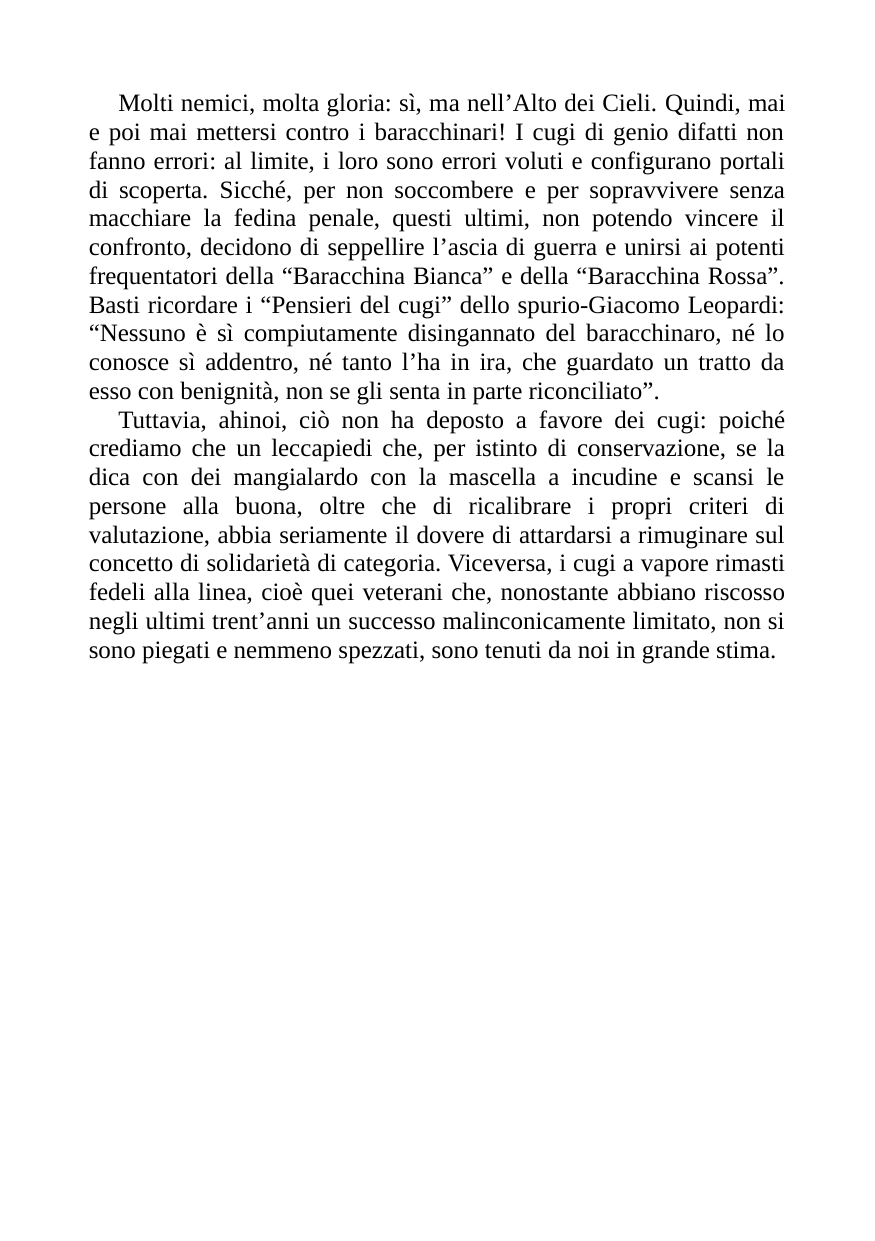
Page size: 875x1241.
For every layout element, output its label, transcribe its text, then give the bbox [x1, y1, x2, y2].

text Tuttavia, ahinoi, ciò non ha deposto a favore dei cugi: poiché crediamo che un leccapiedi che, per istinto di conservazione, se la dica con dei mangialardo con la mascella a incudine e scansi le persone alla buona, oltre che di ricalibrare i propri criteri di valutazione, abbia seriamente il dovere di attardarsi a rimuginare sul concetto di solidarietà di categoria. Viceversa, i cugi a vapore rimasti fedeli alla linea, cioè quei veterani che, nonostante abbiano riscosso negli ultimi trent’anni un successo malinconicamente limitato, non si sono piegati e nemmeno spezzati, sono tenuti da noi in grande stima. [88, 405, 786, 663]
text Molti nemici, molta gloria: sì, ma nell’Alto dei Cieli. Quindi, mai e poi mai mettersi contro i baracchinari! I cugi di genio difatti non fanno errori: al limite, i loro sono errori voluti e configurano portali di scoperta. Sicché, per non soccombere e per sopravvivere senza macchiare la fedina penale, questi ultimi, non potendo vincere il confronto, decidono di seppellire l’ascia di guerra e unirsi ai potenti frequentatori della “Baracchina Bianca” e della “Baracchina Rossa”. Basti ricordare i “Pensieri del cugi” dello spurio-Giacomo Leopardi: “Nessuno è sì compiutamente disingannato del baracchinaro, né lo conosce sì addentro, né tanto l’ha in ira, che guardato un tratto da esso con benignità, non se gli senta in parte riconciliato”. [88, 88, 786, 405]
